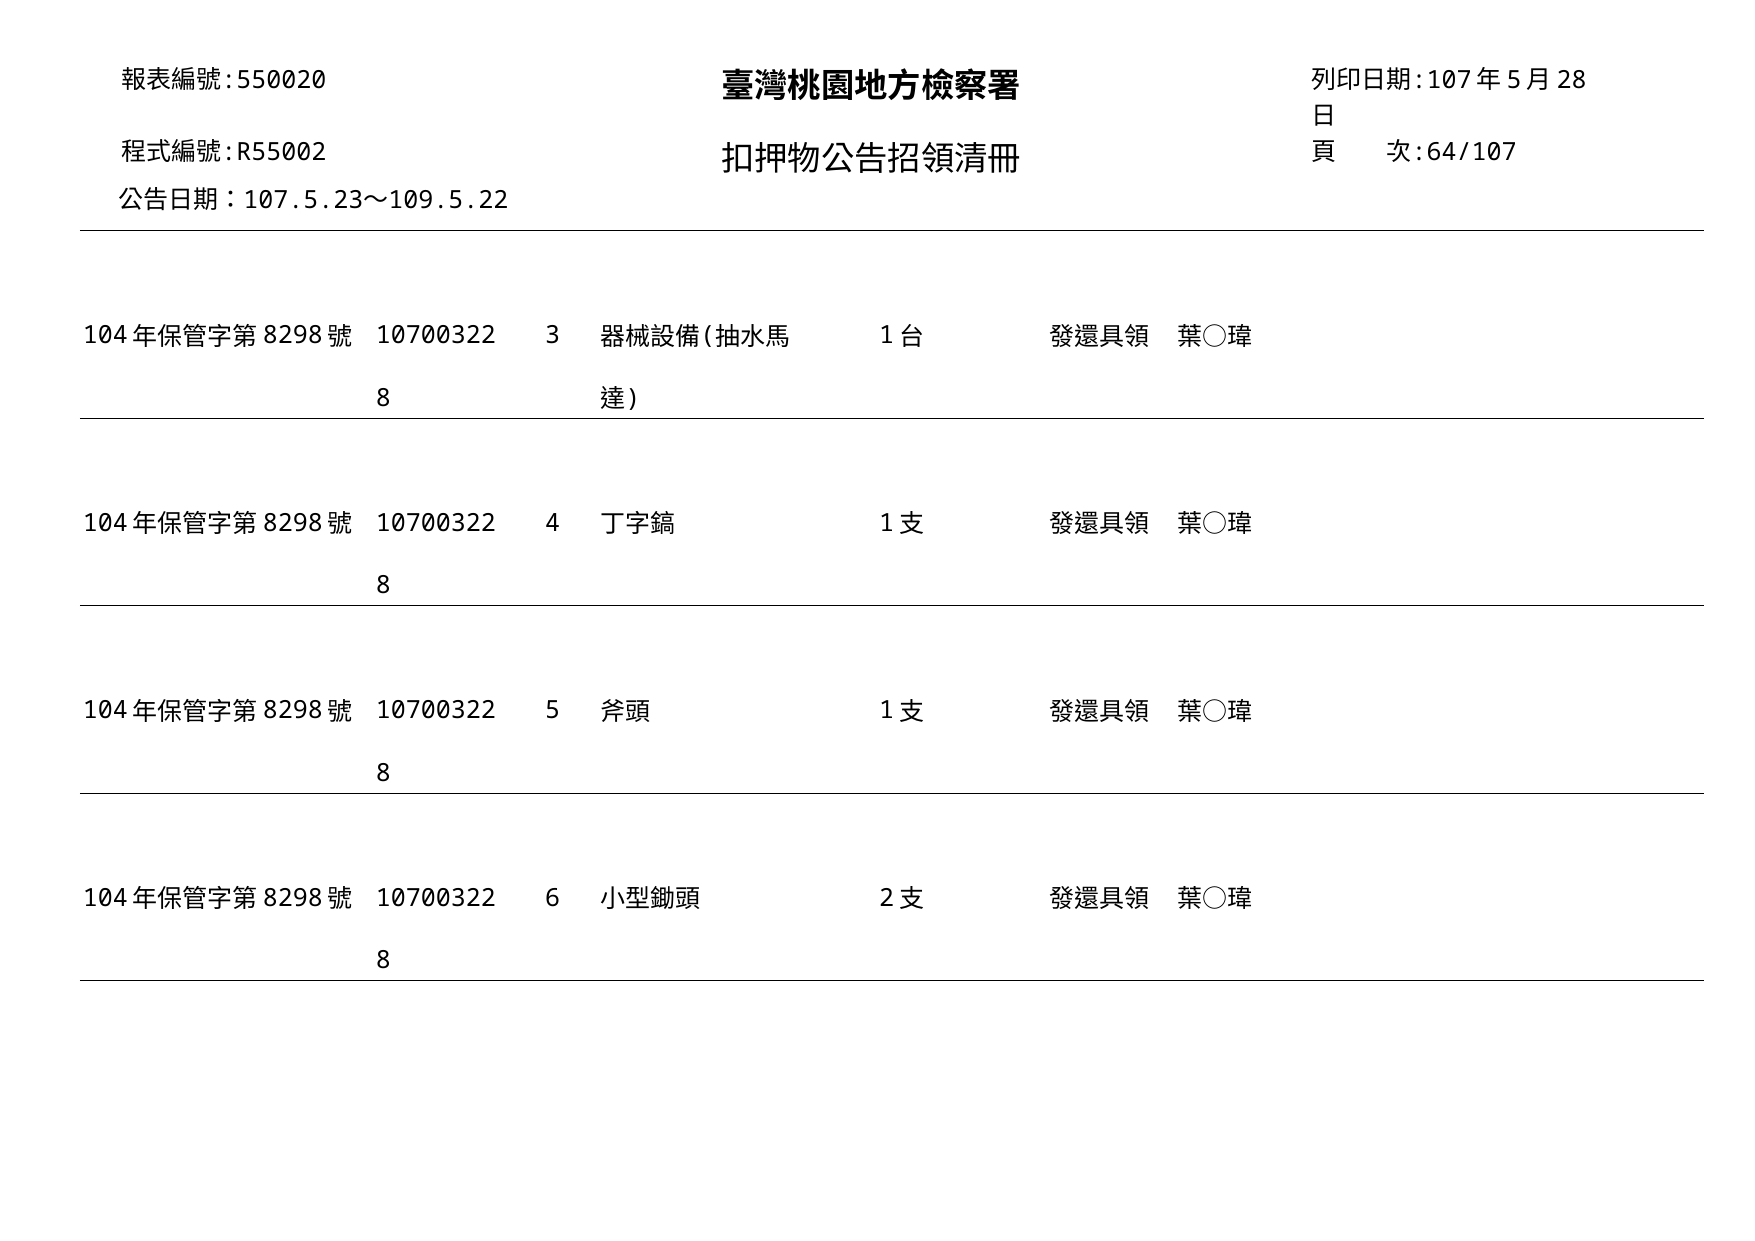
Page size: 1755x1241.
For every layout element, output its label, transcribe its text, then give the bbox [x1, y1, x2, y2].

table_cell [927, 419, 1046, 605]
table_cell 104年保管字第8298號 [80, 794, 373, 980]
table_cell 104年保管字第8298號 [80, 231, 373, 417]
table_cell 1支 [808, 419, 927, 605]
table_cell 葉○瑋 [1175, 231, 1317, 417]
table_cell 2支 [808, 794, 927, 980]
table_cell 107003228 [373, 419, 507, 605]
table_cell 發還具領 [1046, 606, 1175, 792]
table_cell 107003228 [373, 794, 507, 980]
table_cell [1575, 606, 1704, 792]
table_cell [927, 794, 1046, 980]
table_cell 104年保管字第8298號 [80, 419, 373, 605]
table_cell [1575, 419, 1704, 605]
table_cell 發還具領 [1046, 231, 1175, 417]
table_cell 器械設備(抽水馬達) [597, 231, 807, 417]
table_cell 葉○瑋 [1175, 794, 1317, 980]
table_cell [1317, 231, 1575, 417]
table_cell [927, 606, 1046, 792]
table_cell 斧頭 [597, 606, 807, 792]
table_cell [1317, 606, 1575, 792]
table_cell 葉○瑋 [1175, 606, 1317, 792]
table_cell [927, 231, 1046, 417]
table_cell 104年保管字第8298號 [80, 606, 373, 792]
table_cell 葉○瑋 [1175, 419, 1317, 605]
table_cell 4 [507, 419, 597, 605]
table_cell [1317, 794, 1575, 980]
table_cell 小型鋤頭 [597, 794, 807, 980]
table_cell 107003228 [373, 231, 507, 417]
table_cell 發還具領 [1046, 794, 1175, 980]
table_cell 5 [507, 606, 597, 792]
table_cell 1台 [808, 231, 927, 417]
table_cell 107003228 [373, 606, 507, 792]
table_cell [1317, 419, 1575, 605]
table_cell 發還具領 [1046, 419, 1175, 605]
table_cell 1支 [808, 606, 927, 792]
table_cell [1575, 231, 1704, 417]
table_cell 3 [507, 231, 597, 417]
table_cell [1575, 794, 1704, 980]
table_cell 丁字鎬 [597, 419, 807, 605]
table_cell 6 [507, 794, 597, 980]
